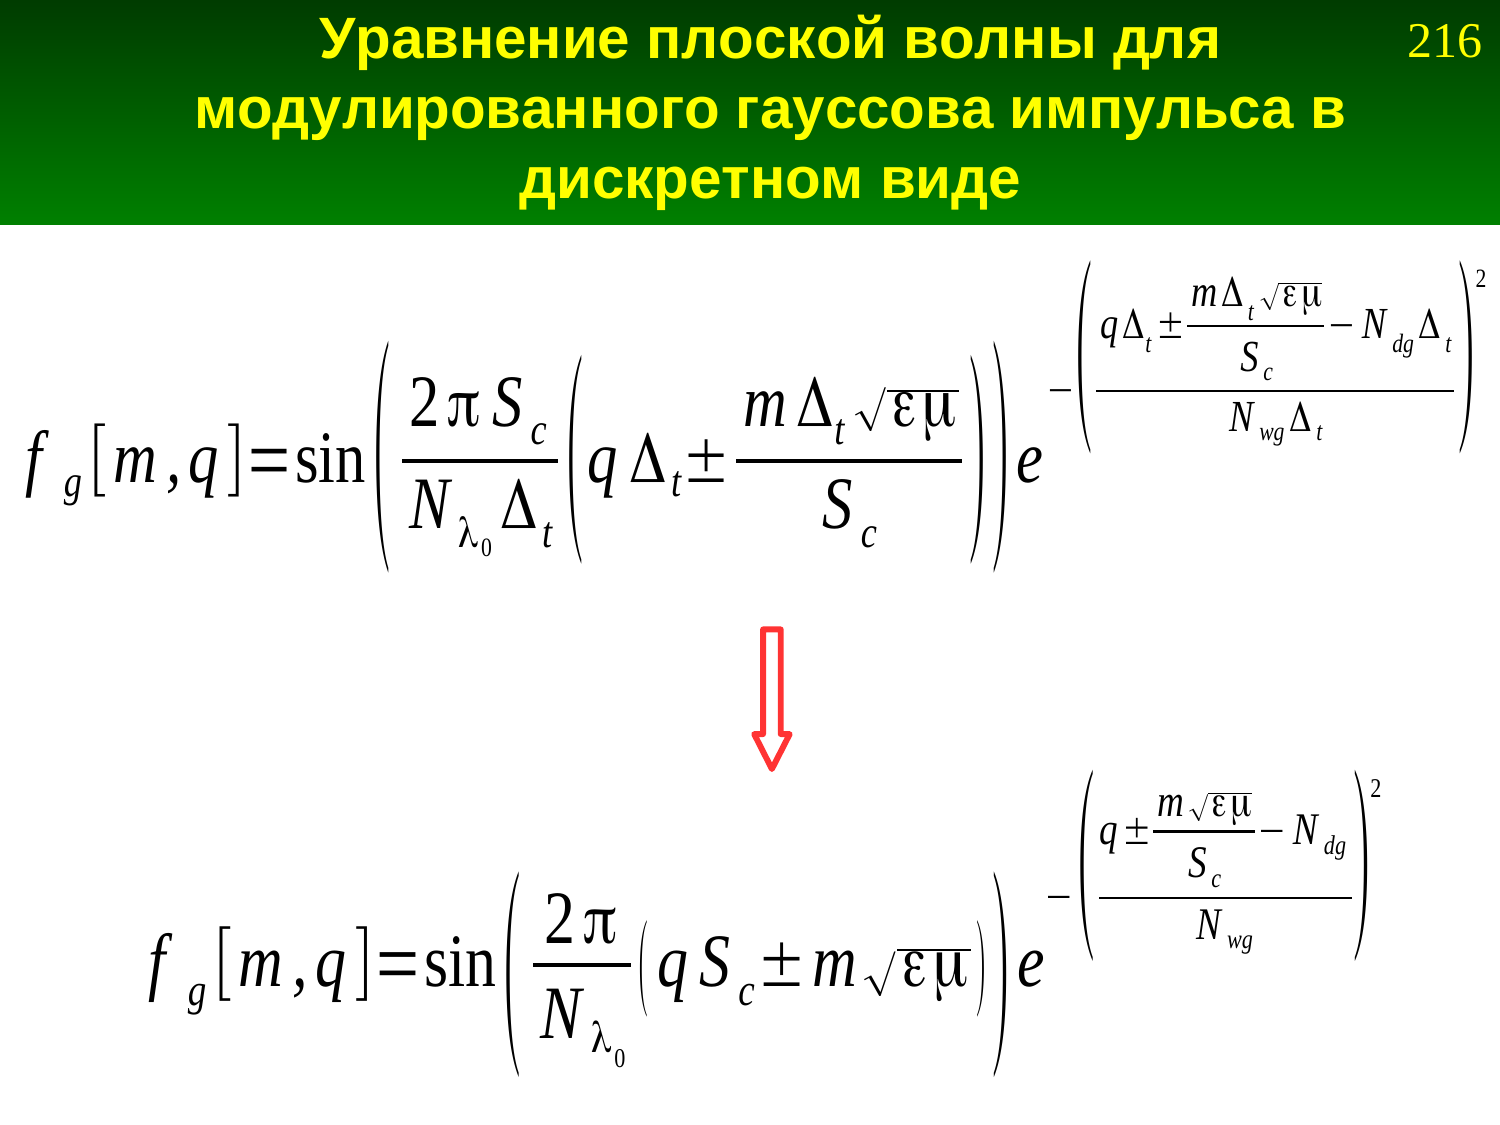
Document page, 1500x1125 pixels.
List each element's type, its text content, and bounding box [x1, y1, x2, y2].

chart [121, 769, 1399, 1082]
chart [0, 259, 1500, 579]
title Уравнение плоской волны для модулированного гауссова импульса в дискретном виде [100, 0, 1441, 219]
